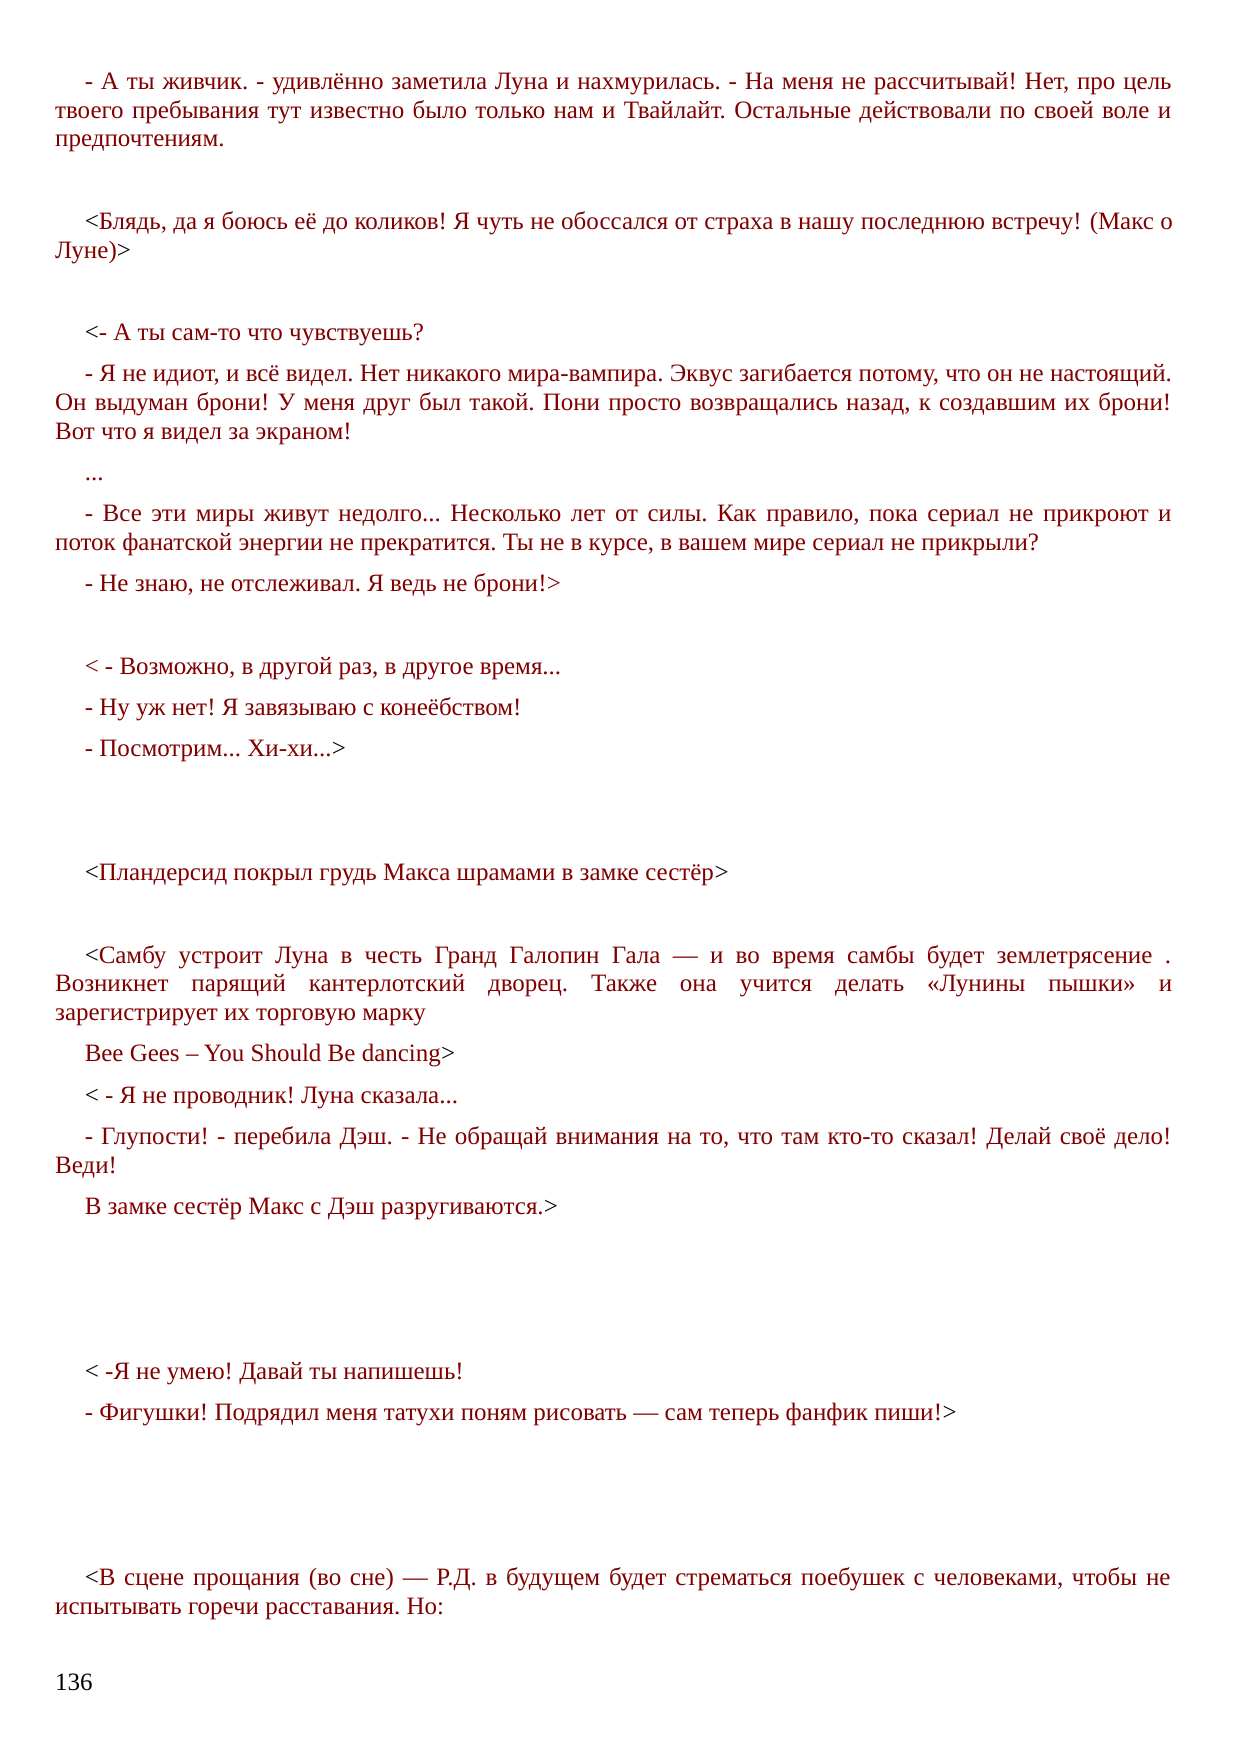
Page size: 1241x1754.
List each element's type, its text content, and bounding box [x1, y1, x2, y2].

text ... [55, 457, 1173, 486]
text <Пландерсид покрыл грудь Макса шрамами в замке сестёр> [55, 857, 1173, 886]
text <В сцене прощания (во сне) — Р.Д. в будущем будет стрематься поебушек с человеками, чтобы не испытывать горечи расставания. Но: [55, 1562, 1173, 1620]
text - А ты живчик. - удивлённо заметила Луна и нахмурилась. - На меня не рассчитывай! Нет, про цель твоего пребывания тут известно было только нам и Твайлайт. Остальные действовали по своей воле и предпочтениям. [55, 66, 1173, 152]
text < - Я не проводник! Луна сказала... [55, 1080, 1173, 1108]
text - Фигушки! Подрядил меня татухи поням рисовать — сам теперь фанфик пиши!> [55, 1397, 1173, 1426]
text <Самбу устроит Луна в честь Гранд Галопин Гала — и во время самбы будет землетрясение . Возникнет парящий кантерлотский дворец. Также она учится делать «Лунины пышки» и зарегистрирует их торговую марку [55, 940, 1173, 1026]
text В замке сестёр Макс с Дэш разругиваются.> [55, 1191, 1173, 1220]
text < -Я не умею! Давай ты напишешь! [55, 1356, 1173, 1385]
text - Посмотрим... Хи-хи...> [55, 733, 1173, 762]
text <- А ты сам-то что чувствуешь? [55, 317, 1173, 346]
text - Глупости! - перебила Дэш. - Не обращай внимания на то, что там кто-то сказал! Делай своё дело! Веди! [55, 1121, 1173, 1178]
text < - Возможно, в другой раз, в другое время... [55, 651, 1173, 680]
text Bee Gees – You Should Be dancing> [55, 1038, 1173, 1067]
text - Я не идиот, и всё видел. Нет никакого мира-вампира. Эквус загибается потому, что он не настоящий. Он выдуман брони! У меня друг был такой. Пони просто возвращались назад, к создавшим их брони! Вот что я видел за экраном! [55, 358, 1173, 445]
text - Ну уж нет! Я завязываю с конеёбством! [55, 692, 1173, 721]
text - Все эти миры живут недолго... Несколько лет от силы. Как правило, пока сериал не прикроют и поток фанатской энергии не прекратится. Ты не в курсе, в вашем мире сериал не прикрыли? [55, 498, 1173, 556]
text - Не знаю, не отслеживал. Я ведь не брони!> [55, 568, 1173, 597]
text <Блядь, да я боюсь её до коликов! Я чуть не обоссался от страха в нашу последнюю встречу! (Макс о Луне)> [55, 206, 1173, 263]
